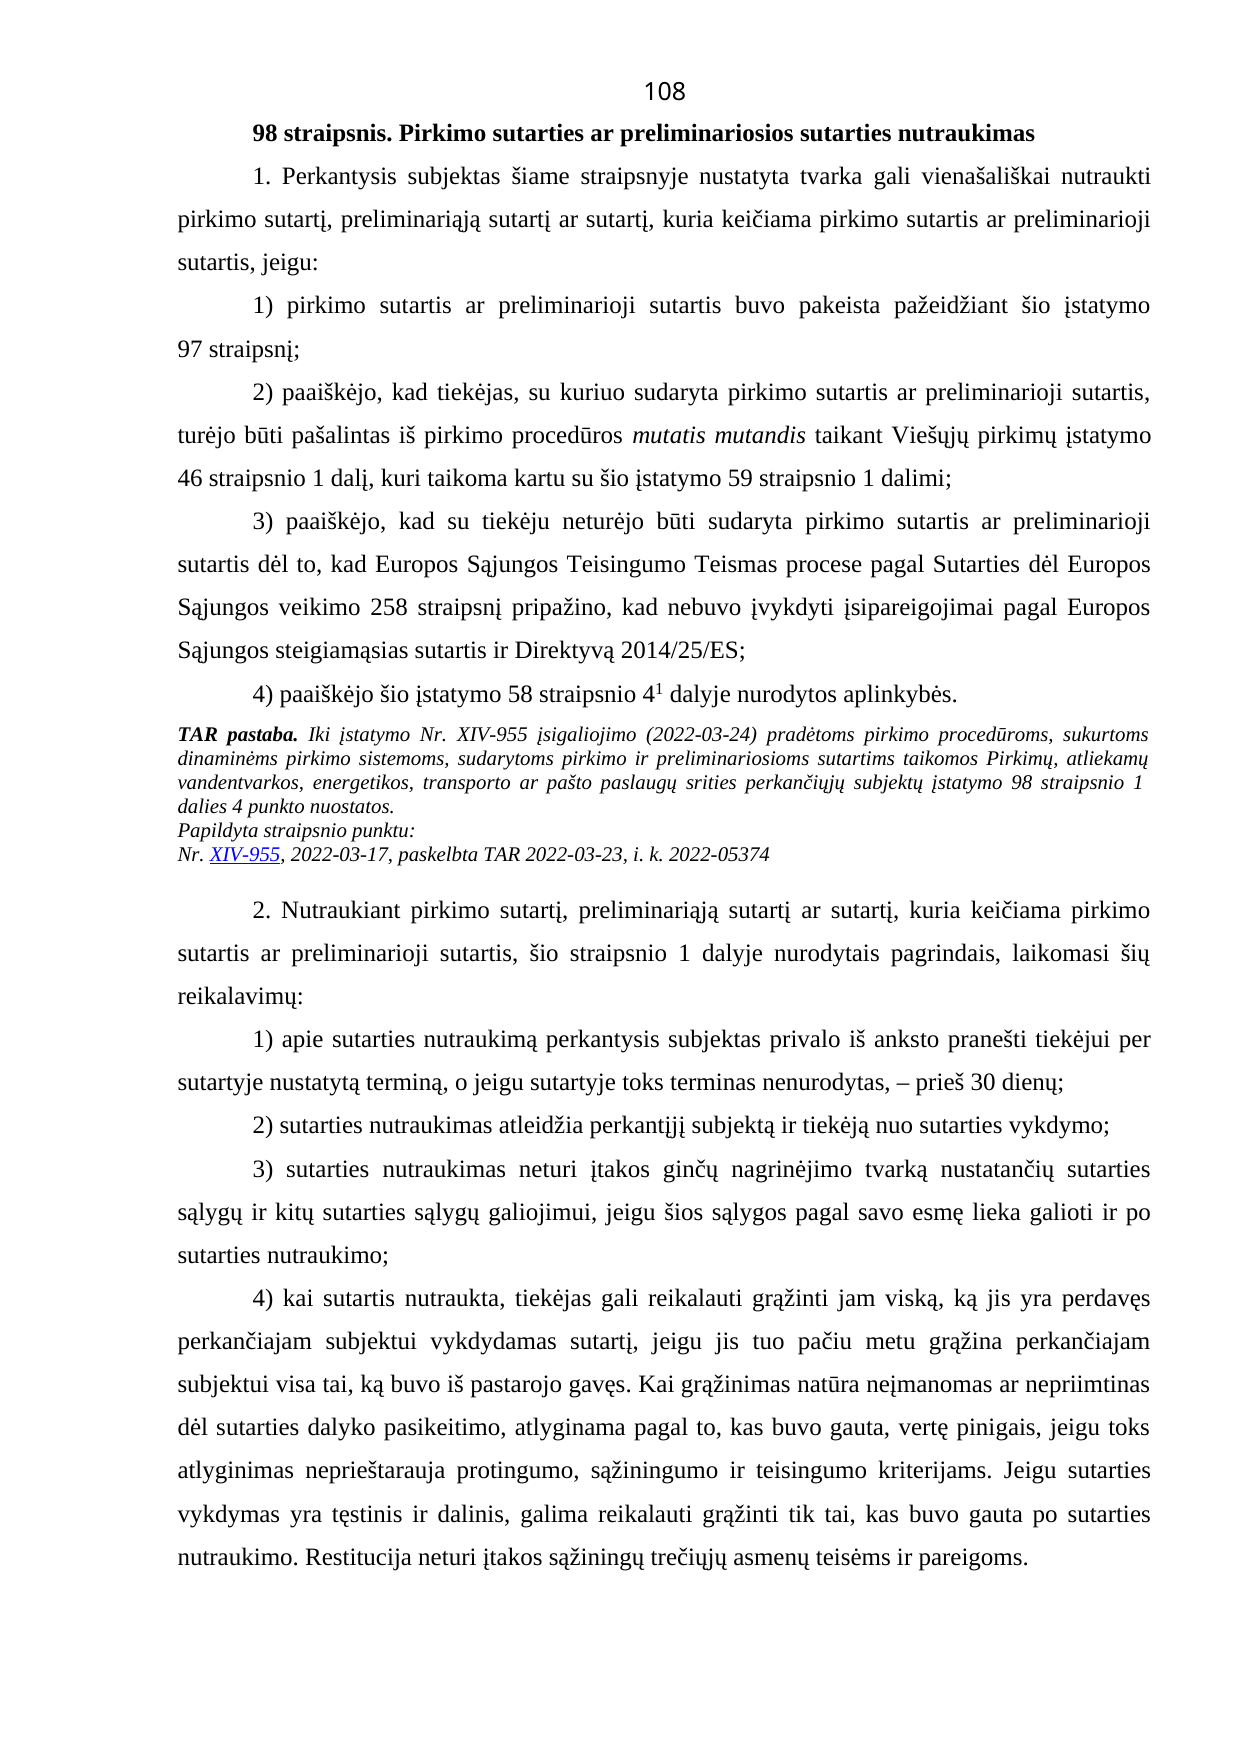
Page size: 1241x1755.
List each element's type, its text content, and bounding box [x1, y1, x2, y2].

subtitle 2. Nutraukiant pirkimo sutartį, preliminariąją sutartį ar sutartį, kuria keičiama pirkimo sutartis ar preliminarioji sutartis, šio straipsnio 1 dalyje nurodytais pagrindais, laikomasi šių reikalavimų: [177, 895, 1152, 1010]
text 2) paaiškėjo, kad tiekėjas, su kuriuo sudaryta pirkimo sutartis ar preliminarioji sutartis, turėjo būti pašalintas iš pirkimo procedūros mutatis mutandis taikant Viešųjų pirkimų įstatymo 46 straipsnio 1 dalį, kuri taikoma kartu su šio įstatymo 59 straipsnio 1 dalimi; [177, 377, 1152, 492]
text 3) sutarties nutraukimas neturi įtakos ginčų nagrinėjimo tvarką nustatančių sutarties sąlygų ir kitų sutarties sąlygų galiojimui, jeigu šios sąlygos pagal savo esmę lieka galioti ir po sutarties nutraukimo; [177, 1154, 1152, 1269]
subtitle 4) kai sutartis nutraukta, tiekėjas gali reikalauti grąžinti jam viską, ką jis yra perdavęs perkančiajam subjektui vykdydamas sutartį, jeigu jis tuo pačiu metu grąžina perkančiajam subjektui visa tai, ką buvo iš pastarojo gavęs. Kai grąžinimas natūra neįmanomas ar nepriimtinas dėl sutarties dalyko pasikeitimo, atlyginama pagal to, kas buvo gauta, vertę pinigais, jeigu toks atlyginimas neprieštarauja protingumo, sąžiningumo ir teisingumo kriterijams. Jeigu sutarties vykdymas yra tęstinis ir dalinis, galima reikalauti grąžinti tik tai, kas buvo gauta po sutarties nutraukimo. Restitucija neturi įtakos sąžiningų trečiųjų asmenų teisėms ir pareigoms. [177, 1283, 1152, 1571]
subtitle 1) apie sutarties nutraukimą perkantysis subjektas privalo iš anksto pranešti tiekėjui per sutartyje nustatytą terminą, o jeigu sutartyje toks terminas nenurodytas, – prieš 30 dienų; [177, 1024, 1152, 1096]
text 1) pirkimo sutartis ar preliminarioji sutartis buvo pakeista pažeidžiant šio įstatymo 97 straipsnį; [177, 291, 1152, 362]
text 2) sutarties nutraukimas atleidžia perkantįjį subjektą ir tiekėją nuo sutarties vykdymo; [177, 1111, 1152, 1139]
text Nr. XIV-955, 2022-03-17, paskelbta TAR 2022-03-23, i. k. 2022-05374 [177, 842, 1152, 866]
subtitle 3) paaiškėjo, kad su tiekėju neturėjo būti sudaryta pirkimo sutartis ar preliminarioji sutartis dėl to, kad Europos Sąjungos Teisingumo Teismas procese pagal Sutarties dėl Europos Sąjungos veikimo 258 straipsnį pripažino, kad nebuvo įvykdyti įsipareigojimai pagal Europos Sąjungos steigiamąsias sutartis ir Direktyvą 2014/25/ES; [177, 506, 1152, 664]
text 98 straipsnis. Pirkimo sutarties ar preliminariosios sutarties nutraukimas [177, 118, 1152, 147]
text TAR pastaba. Iki įstatymo Nr. XIV-955 įsigaliojimo (2022-03-24) pradėtoms pirkimo procedūroms, sukurtoms dinaminėms pirkimo sistemoms, sudarytoms pirkimo ir preliminariosioms sutartims taikomos Pirkimų, atliekamų vandentvarkos, energetikos, transporto ar pašto paslaugų srities perkančiųjų subjektų įstatymo 98 straipsnio 1 dalies 4 punkto nuostatos. [177, 722, 1152, 818]
text 1. Perkantysis subjektas šiame straipsnyje nustatyta tvarka gali vienašališkai nutraukti pirkimo sutartį, preliminariąją sutartį ar sutartį, kuria keičiama pirkimo sutartis ar preliminarioji sutartis, jeigu: [177, 161, 1152, 276]
text Papildyta straipsnio punktu: [177, 818, 1152, 842]
text 4) paaiškėjo šio įstatymo 58 straipsnio 41 dalyje nurodytos aplinkybės. [177, 679, 1152, 707]
